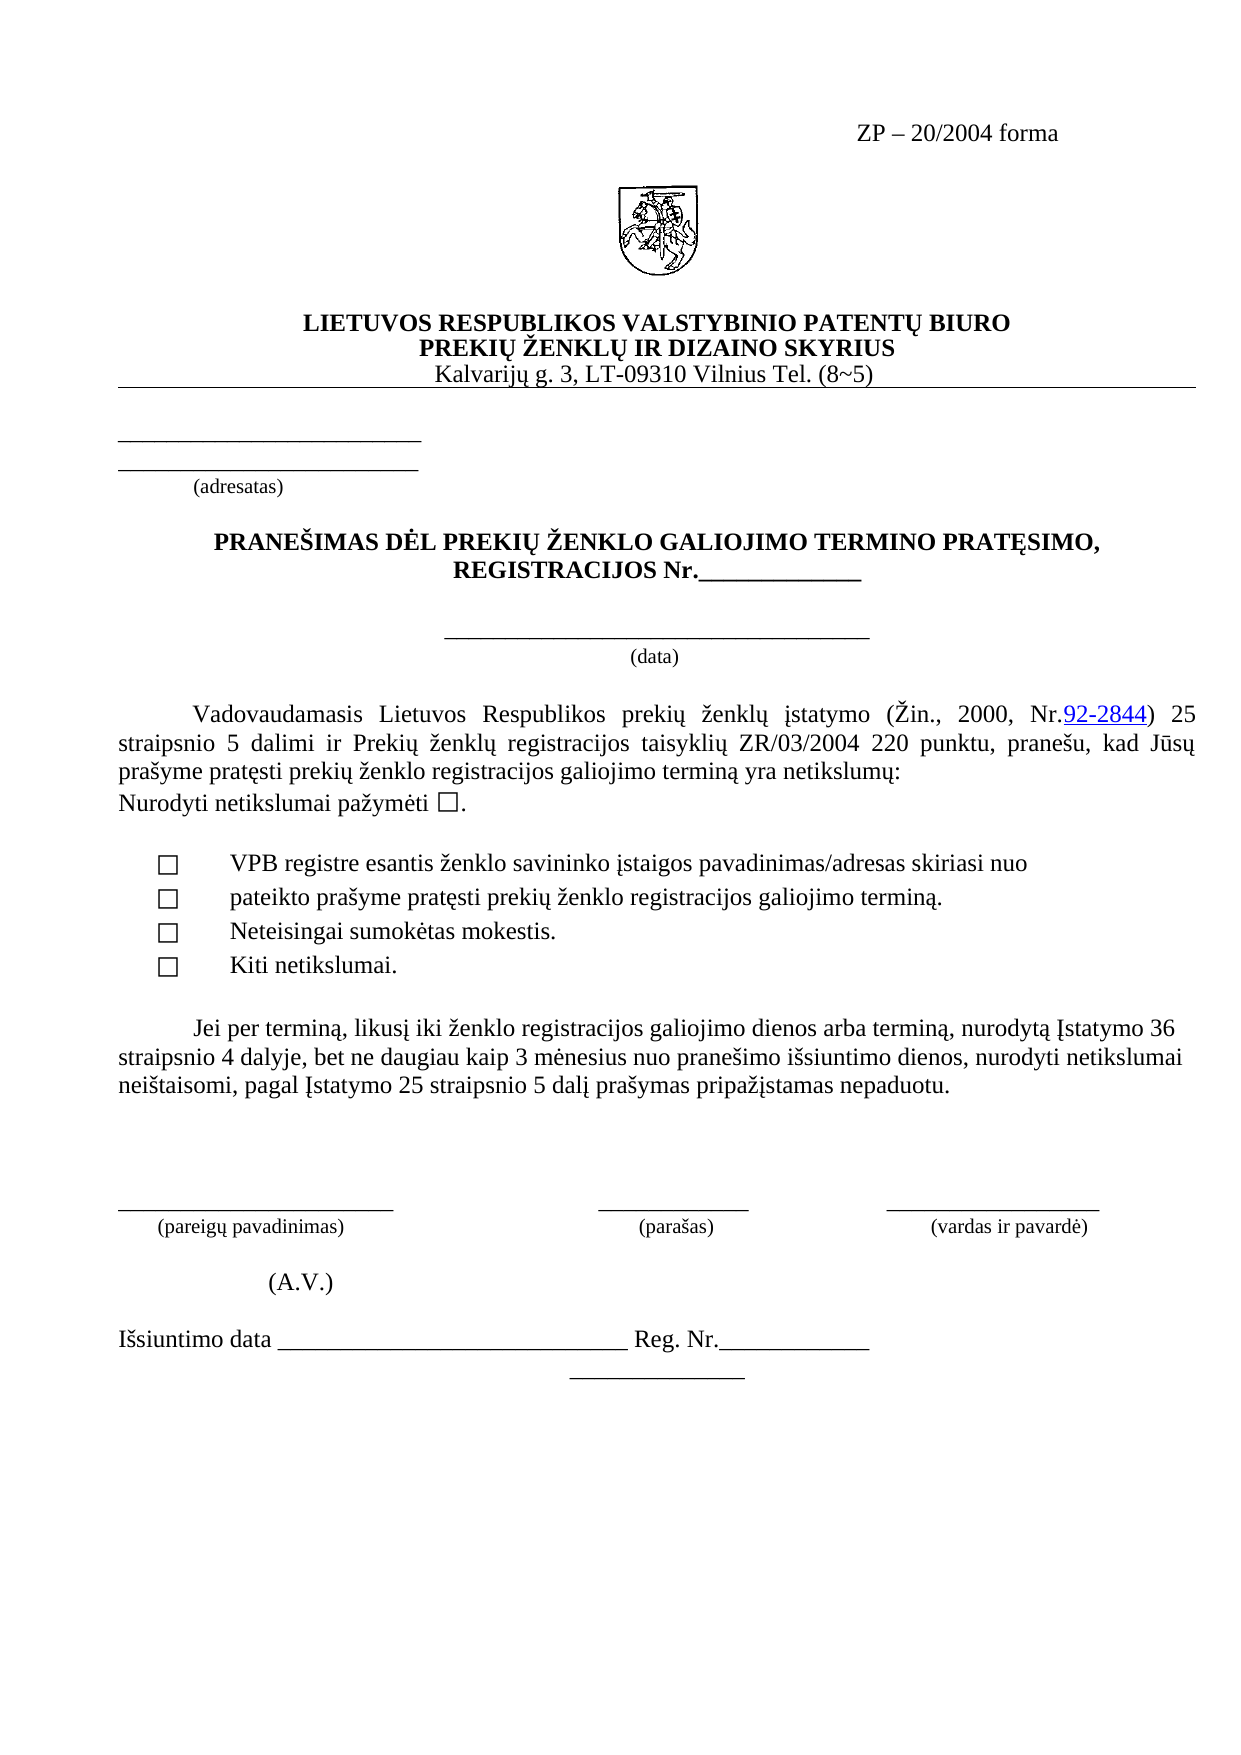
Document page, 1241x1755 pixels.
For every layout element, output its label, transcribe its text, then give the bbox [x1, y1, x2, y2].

text PREKIŲ ŽENKLŲ IR DIZAINO SKYRIUS [118, 338, 1196, 361]
table_cell ⬜ [144, 950, 188, 984]
text ______________________ ____________ _________________ [118, 1185, 1196, 1214]
text (adresatas) [118, 474, 1196, 498]
text PRANEŠIMAS DĖL PREKIŲ ŽENKLO GALIOJIMO TERMINO PRATĘSIMO, [118, 527, 1196, 555]
text ZP – 20/2004 forma [856, 118, 1196, 147]
table_cell Kiti netikslumai. [218, 950, 1178, 984]
table_header [189, 848, 218, 882]
table_cell ⬜ [144, 882, 188, 916]
text (data) [118, 642, 1196, 670]
text Vadovaudamasis Lietuvos Respublikos prekių ženklų įstatymo (Žin., 2000, Nr.92-2844) 25 straipsnio 5 dalimi ir Prekių ženklų registracijos taisyklių ZR/03/2004 220 punktu, pranešu, kad Jūsų prašyme pratęsti prekių ženklo registracijos galiojimo terminą yra netikslumų: [118, 699, 1196, 785]
text LIETUVOS RESPUBLIKOS VALSTYBINIO PATENTŲ BIURO [118, 313, 1196, 336]
text Nurodyti netikslumai pažymėti ⬜. [118, 785, 1196, 819]
table_cell pateikto prašyme pratęsti prekių ženklo registracijos galiojimo terminą. [218, 882, 1178, 916]
text ______________ [118, 1353, 1196, 1382]
table_header ⬜ [144, 848, 188, 882]
text Jei per terminą, likusį iki ženklo registracijos galiojimo dienos arba terminą, nurodytą Įstatymo 36 straipsnio 4 dalyje, bet ne daugiau kaip 3 mėnesius nuo pranešimo išsiuntimo dienos, nurodyti netikslumai neištaisomi, pagal Įstatymo 25 straipsnio 5 dalį prašymas pripažįstamas nepaduotu. [118, 1013, 1196, 1099]
text REGISTRACIJOS Nr._____________ [118, 555, 1196, 584]
text (pareigų pavadinimas) (parašas) (vardas ir pavardė) [118, 1214, 1196, 1238]
table_cell Neteisingai sumokėtas mokestis. [218, 916, 1178, 950]
table_cell [189, 882, 218, 916]
table_cell ⬜ [144, 916, 188, 950]
table_cell [189, 950, 218, 984]
text Išsiuntimo data ____________________________ Reg. Nr.____________ [118, 1324, 1196, 1353]
table_header VPB registre esantis ženklo savininko įstaigos pavadinimas/adresas skiriasi nuo [218, 848, 1178, 882]
text ________________________ [118, 445, 1196, 474]
text Kalvarijų g. 3, LT-09310 Vilnius Tel. (8~5) [118, 364, 1196, 387]
text (A.V.) [193, 1267, 1196, 1296]
table_cell [189, 916, 218, 950]
